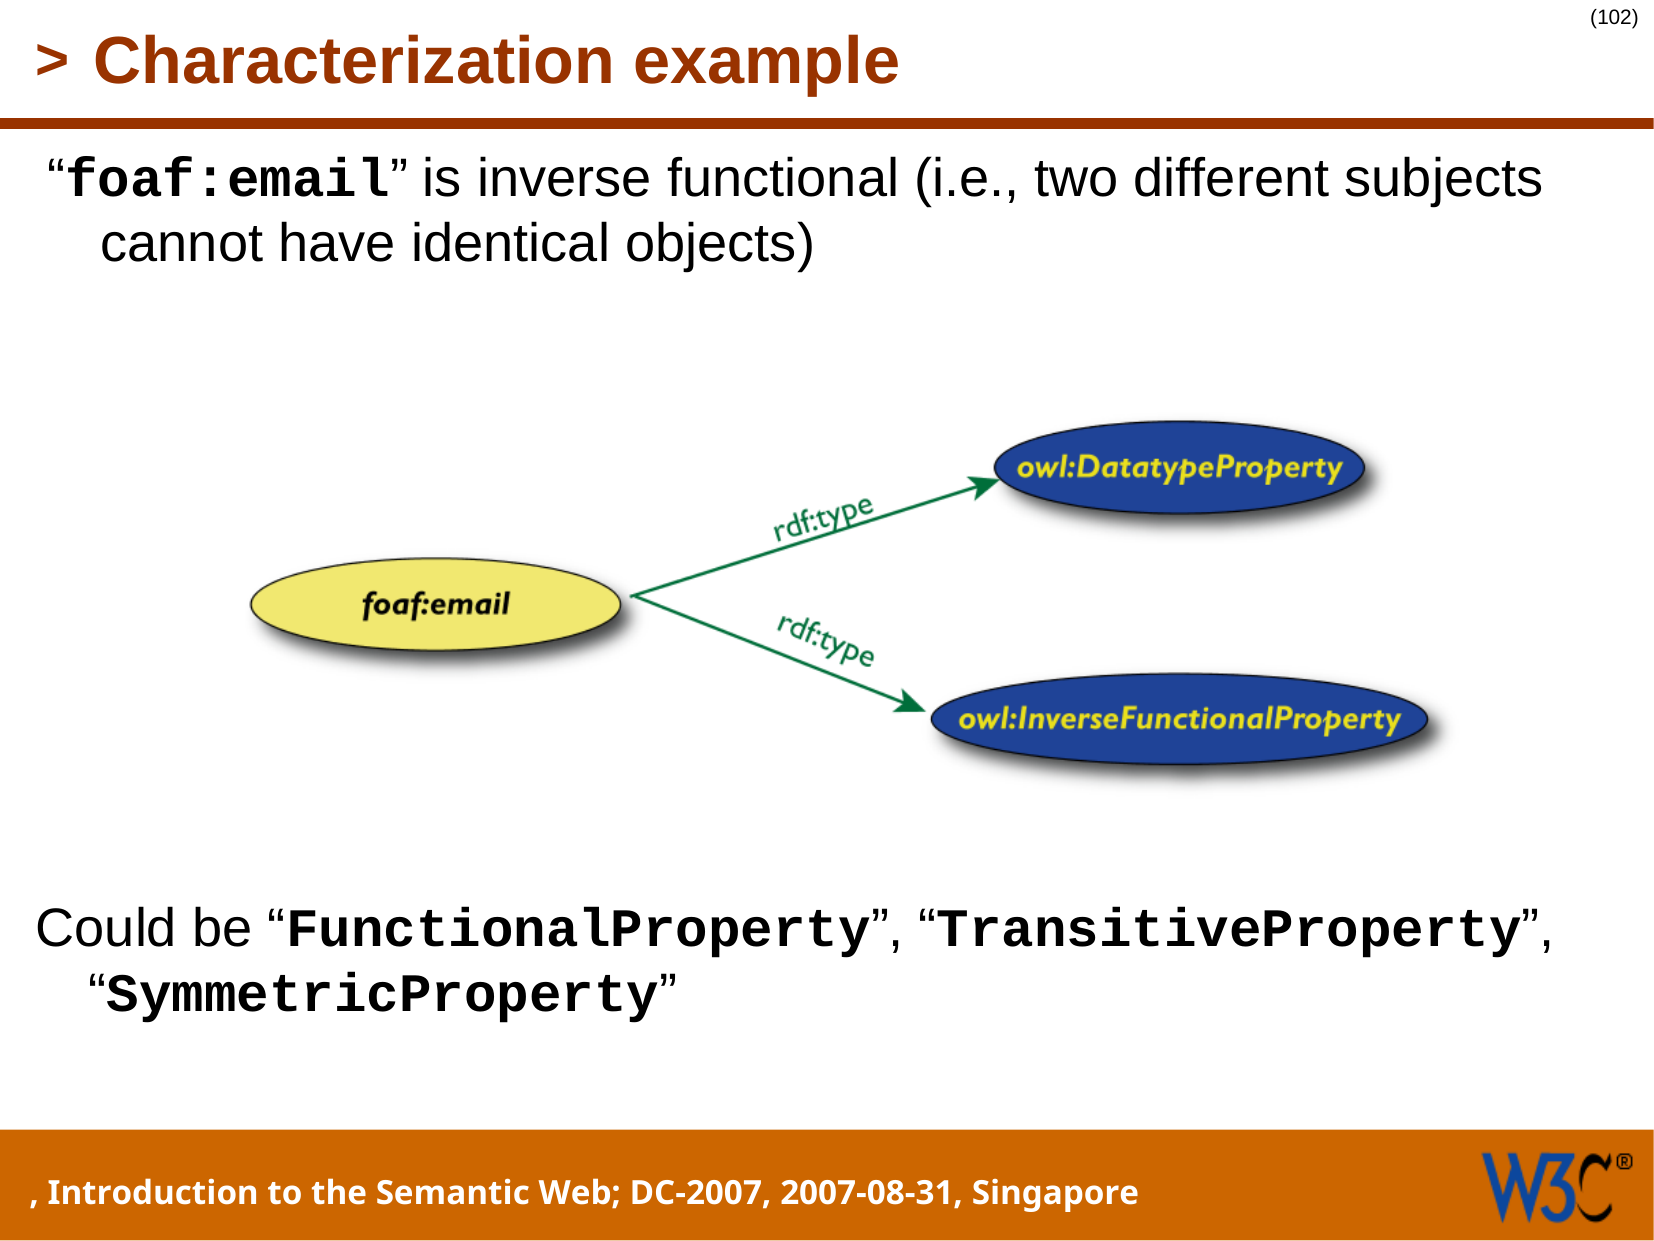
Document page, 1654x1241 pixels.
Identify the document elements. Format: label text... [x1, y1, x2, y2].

list “foaf:email” is inverse functional (i.e., two different subjects cannot have identical objects) [29, 147, 1624, 274]
picture [236, 407, 1465, 801]
list Could be “FunctionalProperty”, “TransitiveProperty”, “SymmetricProperty” [17, 897, 1613, 1028]
title Characterization example [93, 7, 1493, 111]
picture [1477, 1149, 1639, 1228]
